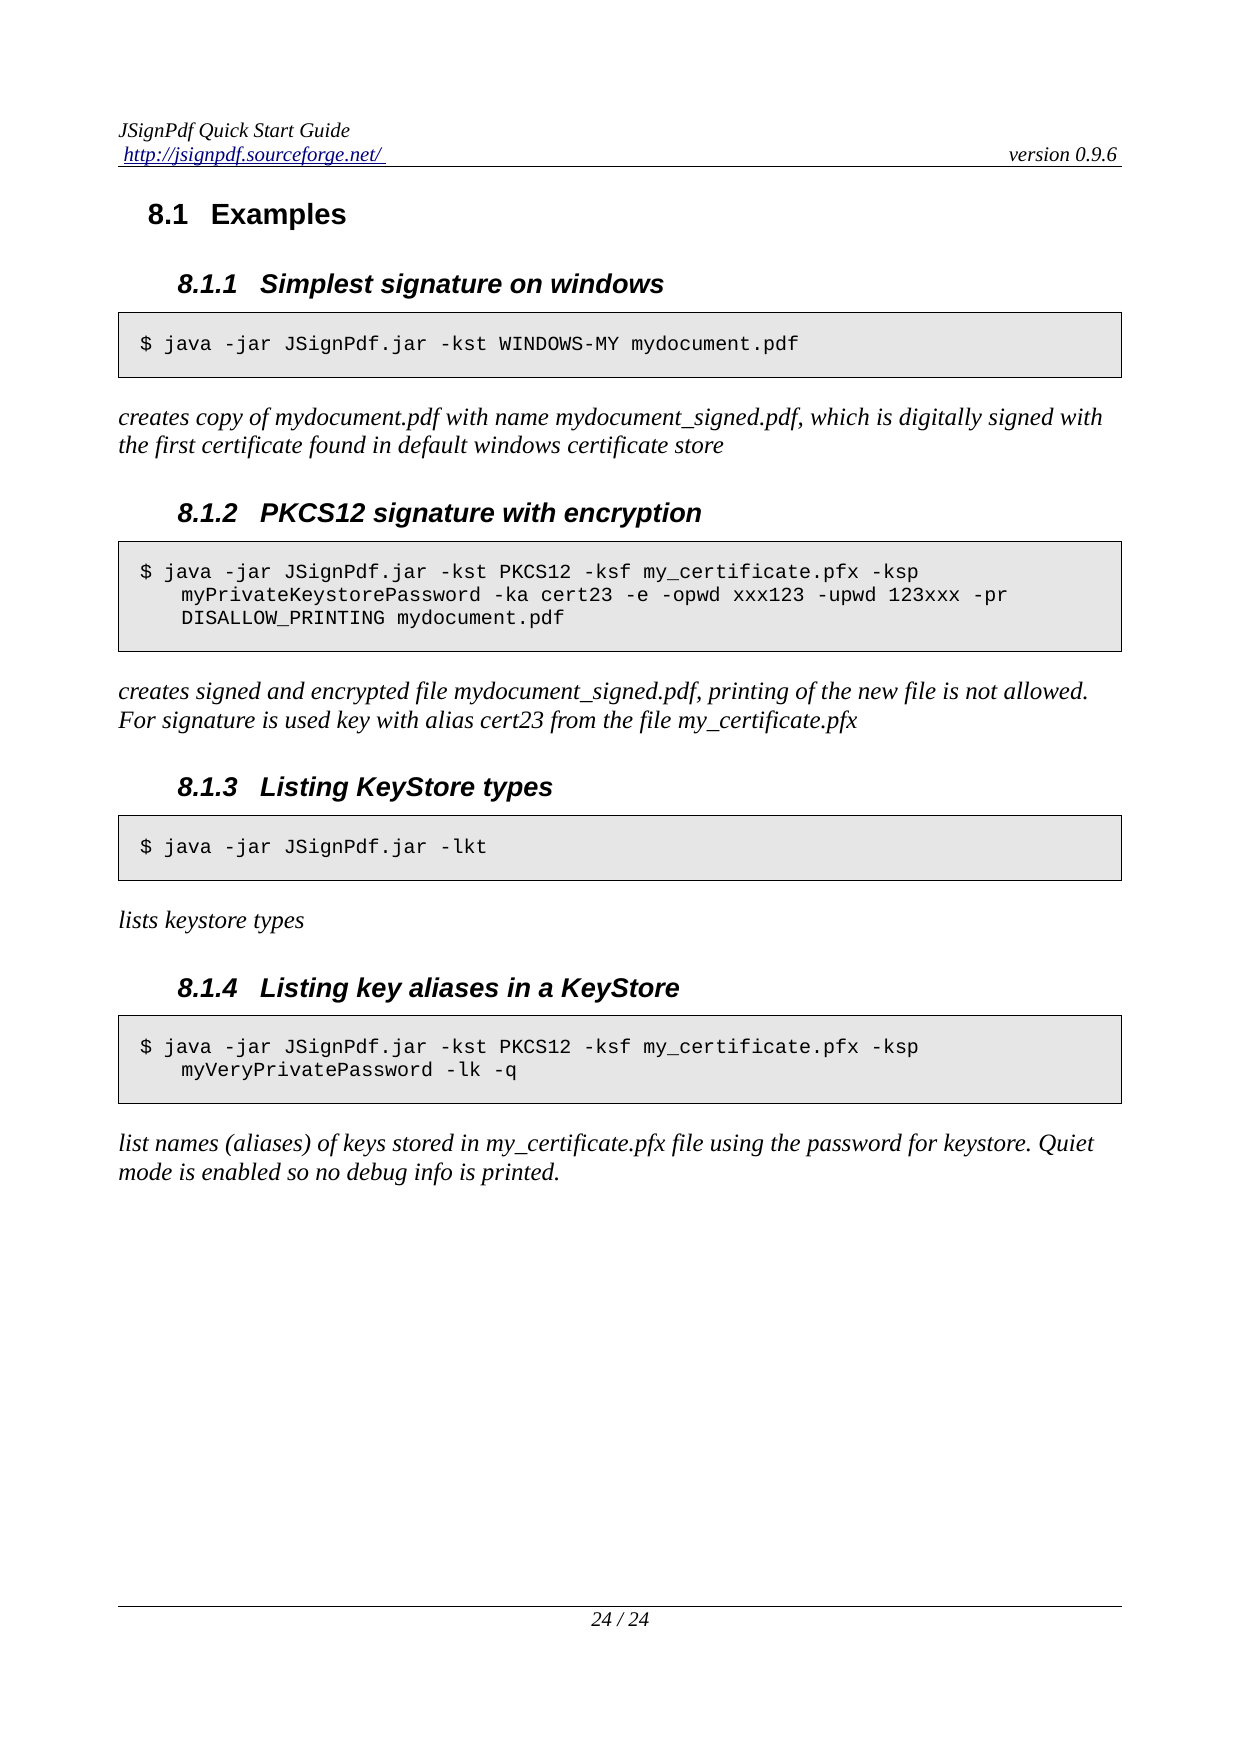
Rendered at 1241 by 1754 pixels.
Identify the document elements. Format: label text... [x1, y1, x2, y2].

text $ java -jar JSignPdf.jar -lkt [119, 816, 1121, 880]
subtitle Listing KeyStore types [177, 771, 1122, 803]
text $ java -jar JSignPdf.jar -kst PKCS12 -ksf my_certificate.pfx -ksp myPrivateKeystorePassword -ka cert23 -e -opwd xxx123 -upwd 123xxx -pr DISALLOW_PRINTING mydocument.pdf [119, 542, 1121, 651]
subtitle Listing key aliases in a KeyStore [177, 972, 1122, 1003]
subtitle Examples [148, 197, 1116, 230]
subtitle Simplest signature on windows [177, 268, 1122, 299]
text creates copy of mydocument.pdf with name mydocument_signed.pdf, which is digitally signed with the first certificate found in default windows certificate store [118, 402, 1122, 459]
text creates signed and encrypted file mydocument_signed.pdf, printing of the new file is not allowed. For signature is used key with alias cert23 from the file my_certificate.pfx [118, 676, 1122, 734]
text $ java -jar JSignPdf.jar -kst WINDOWS-MY mydocument.pdf [119, 313, 1121, 377]
text list names (aliases) of keys stored in my_certificate.pfx file using the password for keystore. Quiet mode is enabled so no debug info is printed. [118, 1128, 1122, 1186]
text lists keystore types [118, 905, 1122, 934]
subtitle PKCS12 signature with encryption [177, 497, 1122, 528]
text $ java -jar JSignPdf.jar -kst PKCS12 -ksf my_certificate.pfx -ksp myVeryPrivatePassword -lk -q [119, 1016, 1121, 1103]
